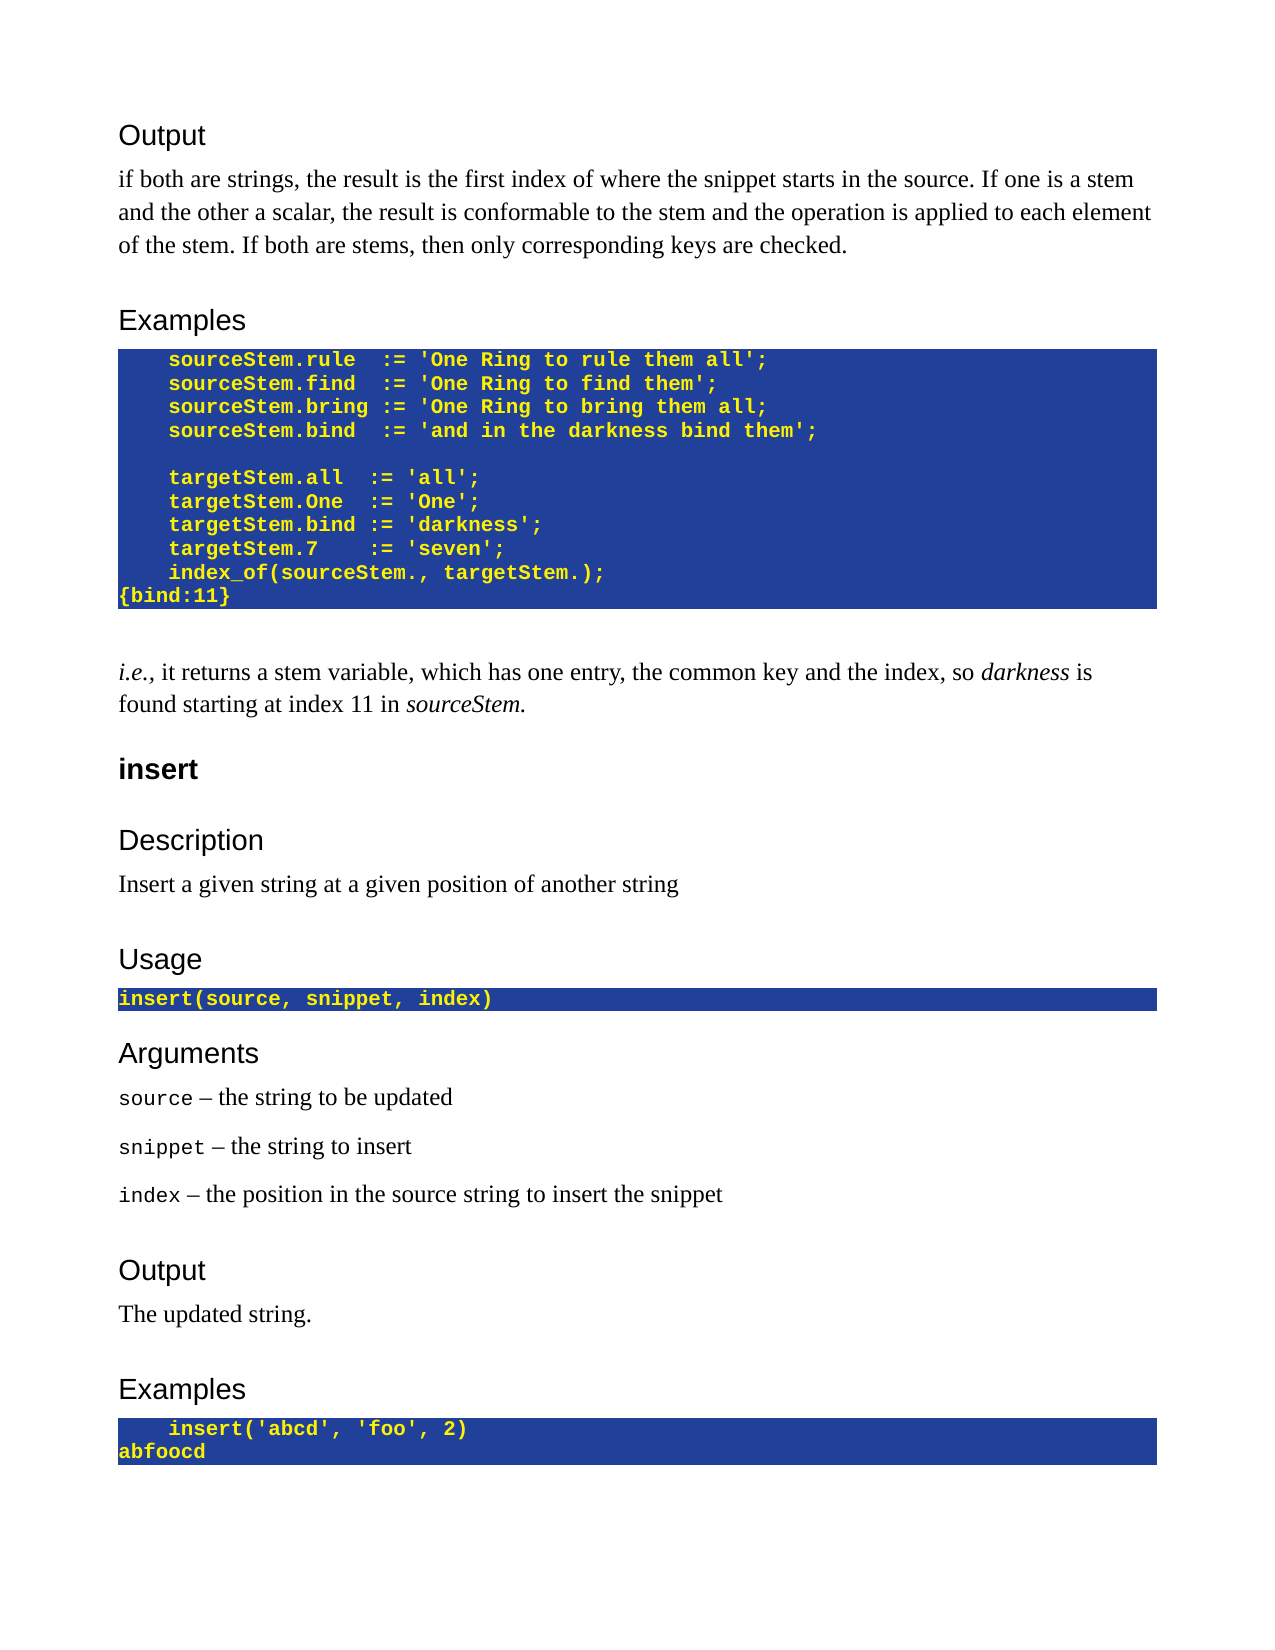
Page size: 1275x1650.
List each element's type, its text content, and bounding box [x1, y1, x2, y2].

text targetStem.bind := 'darkness'; [118, 514, 1157, 538]
subtitle Arguments [118, 1036, 1157, 1070]
text Insert a given string at a given position of another string [118, 869, 1157, 898]
subtitle Description [118, 823, 1157, 857]
text index_of(sourceStem., targetStem.); [118, 562, 1157, 585]
text sourceStem.find := 'One Ring to find them'; [118, 372, 1157, 396]
text sourceStem.rule := 'One Ring to rule them all'; [118, 349, 1157, 372]
text targetStem.One := 'One'; [118, 491, 1157, 514]
text abfoocd [118, 1441, 1157, 1465]
subtitle Examples [118, 303, 1157, 336]
text i.e., it returns a stem variable, which has one entry, the common key and the index, so darkness is found starting at index 11 in sourceStem. [118, 657, 1157, 718]
subtitle Output [118, 1253, 1157, 1287]
subtitle insert [118, 752, 1157, 786]
text index – the position in the source string to insert the snippet [118, 1179, 1157, 1209]
subtitle Output [118, 118, 1157, 152]
text snippet – the string to insert [118, 1131, 1157, 1161]
text {bind:11} [118, 585, 1157, 609]
subtitle Examples [118, 1372, 1157, 1405]
text sourceStem.bind := 'and in the darkness bind them'; [118, 420, 1157, 443]
text insert('abcd', 'foo', 2) [118, 1418, 1157, 1441]
subtitle Usage [118, 942, 1157, 975]
text if both are strings, the result is the first index of where the snippet starts in the source. If one is a stem and the other a scalar, the result is conformable to the stem and the operation is applied to each element of the stem. If both are stems, then only corresponding keys are checked. [118, 164, 1157, 259]
text targetStem.7 := 'seven'; [118, 538, 1157, 562]
text source – the string to be updated [118, 1082, 1157, 1112]
text The updated string. [118, 1299, 1157, 1328]
text insert(source, snippet, index) [118, 988, 1157, 1011]
text sourceStem.bring := 'One Ring to bring them all; [118, 396, 1157, 420]
text targetStem.all := 'all'; [118, 467, 1157, 491]
